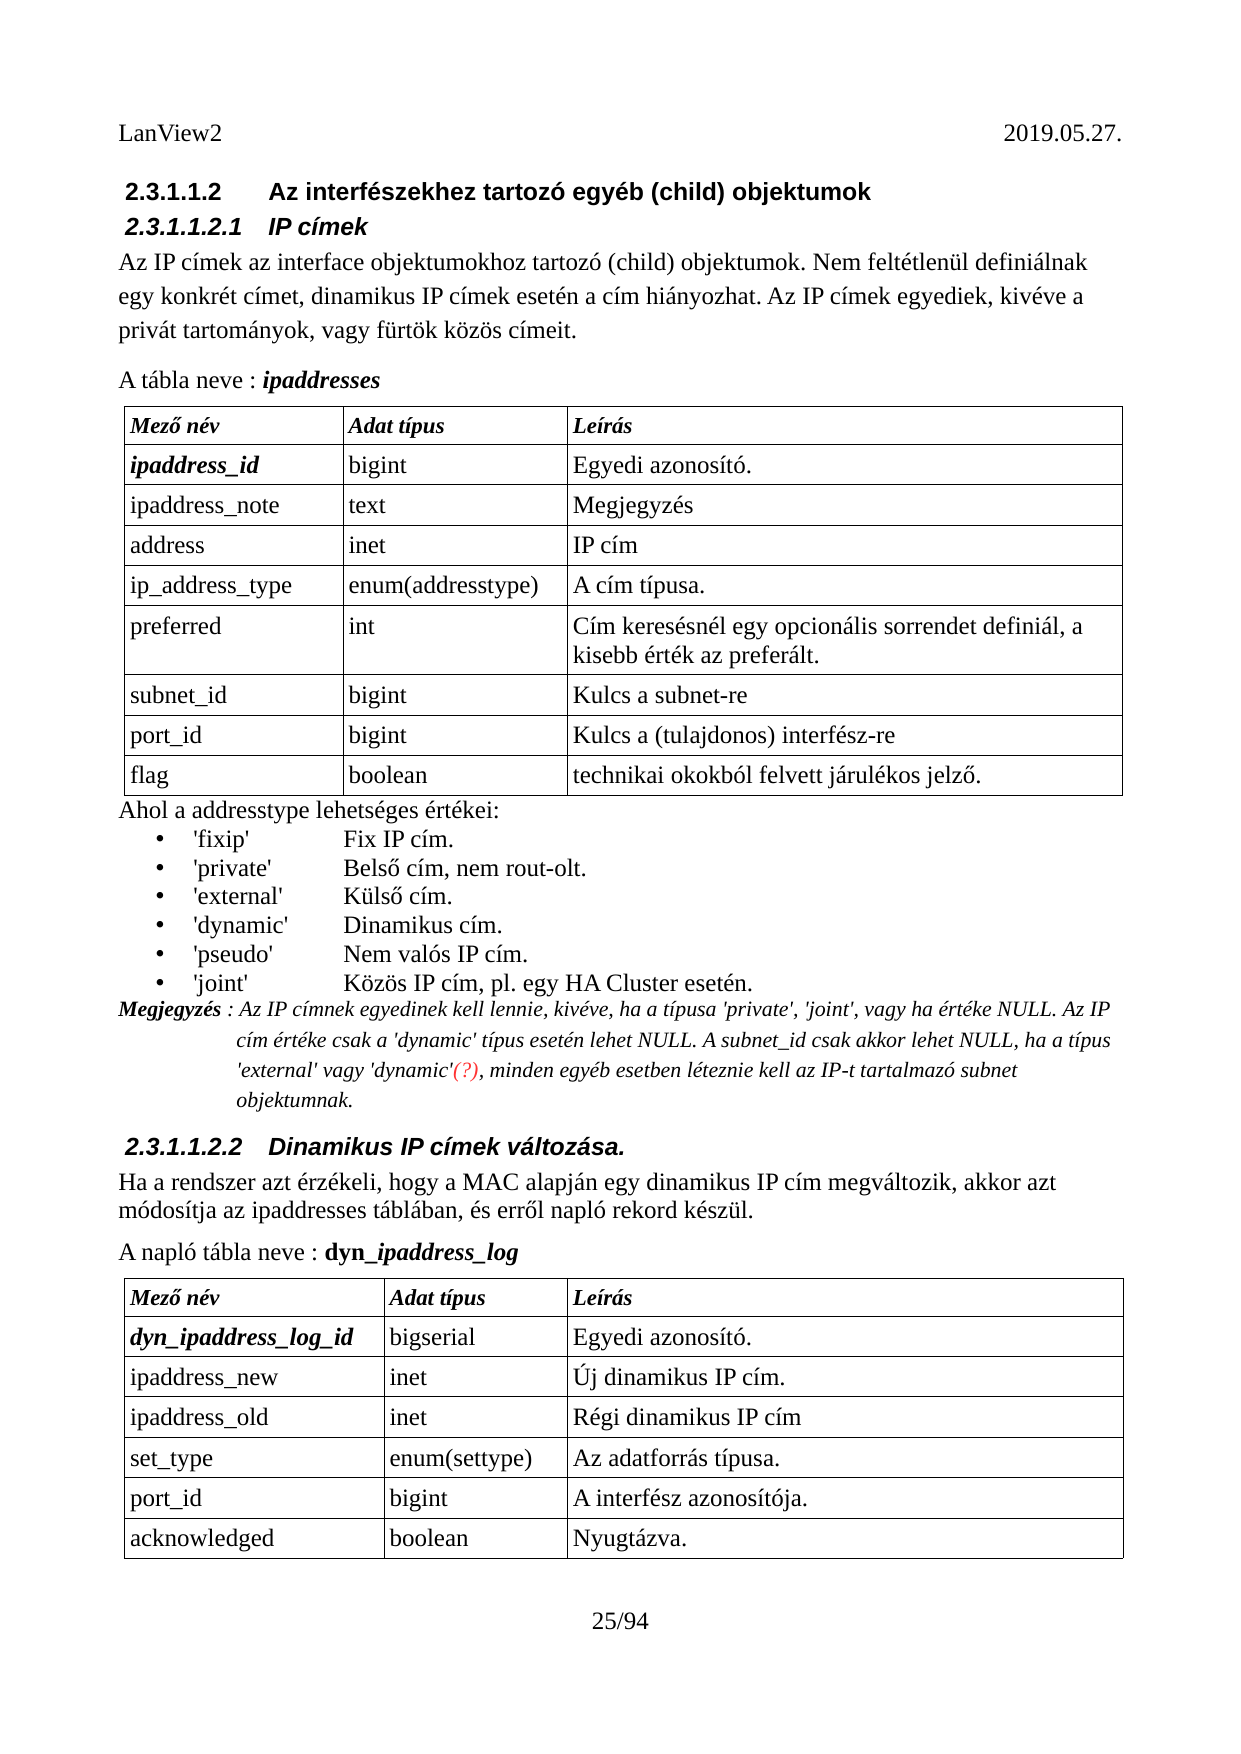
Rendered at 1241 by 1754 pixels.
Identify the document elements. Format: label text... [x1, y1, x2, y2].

list 'dynamic' Dinamikus cím. [156, 910, 1122, 939]
table_cell enum(addresstype) [344, 566, 567, 605]
table_cell bigint [344, 716, 567, 755]
subtitle Dinamikus IP címek változása. [118, 1132, 1122, 1160]
table_cell Új dinamikus IP cím. [568, 1357, 1123, 1396]
list 'private' Belső cím, nem rout-olt. [156, 853, 1122, 881]
table_cell IP cím [568, 526, 1122, 565]
table_cell Cím keresésnél egy opcionális sorrendet definiál, a kisebb érték az preferált. [568, 606, 1122, 674]
table_cell text [344, 485, 567, 524]
table_cell int [344, 606, 567, 674]
subtitle Az interfészekhez tartozó egyéb (child) objektumok [118, 177, 1122, 206]
table_cell acknowledged [125, 1519, 384, 1558]
table_cell ipaddress_id [125, 445, 343, 484]
table_cell address [125, 526, 343, 565]
table_cell Kulcs a (tulajdonos) interfész-re [568, 716, 1122, 755]
table_cell set_type [125, 1438, 384, 1477]
table_cell inet [385, 1357, 567, 1396]
table_cell Kulcs a subnet-re [568, 675, 1122, 714]
table_cell bigint [385, 1478, 567, 1517]
text Ha a rendszer azt érzékeli, hogy a MAC alapján egy dinamikus IP cím megváltozik, akkor azt módosítja az ipaddresses táblában, és erről napló rekord készül. [118, 1167, 1122, 1224]
text Megjegyzés : Az IP címnek egyedinek kell lennie, kivéve, ha a típusa 'private', 'joint', vagy ha értéke NULL. Az IP cím értéke csak a 'dynamic' típus esetén lehet NULL. A subnet_id csak akkor lehet NULL, ha a típus 'external' vagy 'dynamic'(?), minden egyéb esetben léteznie kell az IP-t tartalmazó subnet objektumnak. [118, 996, 1122, 1112]
table_cell bigint [344, 445, 567, 484]
table_cell ipaddress_new [125, 1357, 384, 1396]
table_cell Nyugtázva. [568, 1519, 1123, 1558]
table_cell Egyedi azonosító. [568, 445, 1122, 484]
table_cell flag [125, 756, 343, 795]
list 'joint' Közös IP cím, pl. egy HA Cluster esetén. [156, 968, 1122, 996]
table_cell boolean [385, 1519, 567, 1558]
list 'external' Külső cím. [156, 881, 1122, 910]
table_header Leírás [568, 407, 1122, 444]
table_cell inet [344, 526, 567, 565]
table_cell boolean [344, 756, 567, 795]
table_header Leírás [568, 1279, 1123, 1316]
table_header Mező név [125, 1279, 384, 1316]
table_cell Egyedi azonosító. [568, 1317, 1123, 1356]
text A tábla neve : ipaddresses [118, 365, 1122, 393]
subtitle IP címek [118, 212, 1122, 240]
table_cell port_id [125, 1478, 384, 1517]
table_header Mező név [125, 407, 343, 444]
table_header Adat típus [344, 407, 567, 444]
table_cell ipaddress_old [125, 1397, 384, 1437]
text A napló tábla neve : dyn_ipaddress_log [118, 1237, 1122, 1265]
table_cell Régi dinamikus IP cím [568, 1397, 1123, 1437]
table_cell ipaddress_note [125, 485, 343, 524]
table_cell technikai okokból felvett járulékos jelző. [568, 756, 1122, 795]
table_cell inet [385, 1397, 567, 1437]
table_cell ip_address_type [125, 566, 343, 605]
table_cell preferred [125, 606, 343, 674]
table_cell bigint [344, 675, 567, 714]
table_cell Az adatforrás típusa. [568, 1438, 1123, 1477]
table_cell A interfész azonosítója. [568, 1478, 1123, 1517]
table_cell enum(settype) [385, 1438, 567, 1477]
table_cell subnet_id [125, 675, 343, 714]
table_cell port_id [125, 716, 343, 755]
table_cell A cím típusa. [568, 566, 1122, 605]
text Ahol a addresstype lehetséges értékei: [118, 795, 1122, 824]
list 'fixip' Fix IP cím. [156, 824, 1122, 853]
table_cell bigserial [385, 1317, 567, 1356]
table_cell Megjegyzés [568, 485, 1122, 524]
table_header Adat típus [385, 1279, 567, 1316]
text Az IP címek az interface objektumokhoz tartozó (child) objektumok. Nem feltétlenül definiálnak egy konkrét címet, dinamikus IP címek esetén a cím hiányozhat. Az IP címek egyediek, kivéve a privát tartományok, vagy fürtök közös címeit. [118, 247, 1122, 344]
list 'pseudo' Nem valós IP cím. [156, 939, 1122, 968]
table_cell dyn_ipaddress_log_id [125, 1317, 384, 1356]
